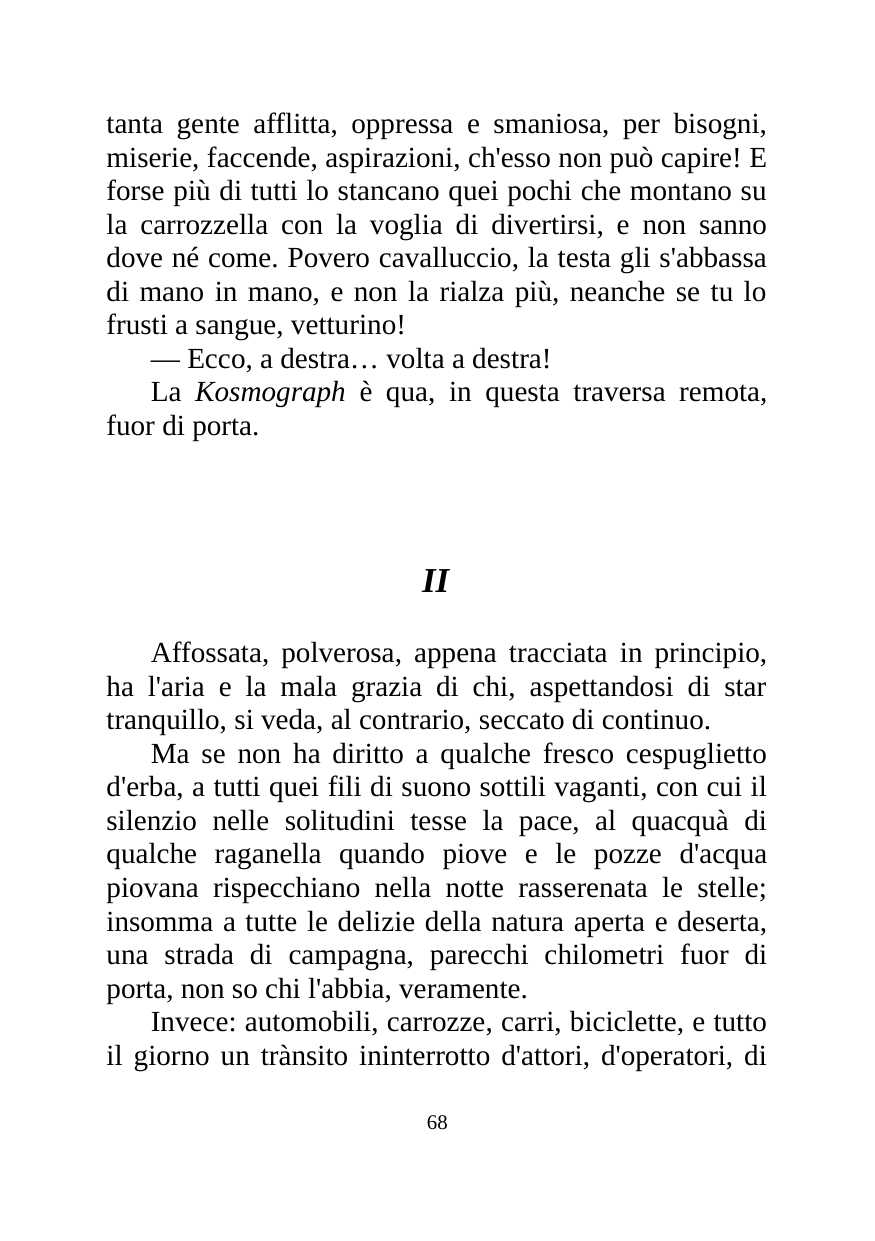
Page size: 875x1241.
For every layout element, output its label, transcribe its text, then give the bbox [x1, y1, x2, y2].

text Affossata, polverosa, appena tracciata in principio, ha l'aria e la mala grazia di chi, aspettandosi di star tranquillo, si veda, al contrario, seccato di continuo. [106, 635, 768, 736]
text Ma se non ha diritto a qualche fresco cespuglietto d'erba, a tutti quei fili di suono sottili vaganti, con cui il silenzio nelle solitudini tesse la pace, al quacquà di qualche raganella quando piove e le pozze d'acqua piovana rispecchiano nella notte rasserenata le stelle; insomma a tutte le delizie della natura aperta e deserta, una strada di campagna, parecchi chilometri fuor di porta, non so chi l'abbia, veramente. [106, 736, 768, 1004]
text — Ecco, a destra… volta a destra! [106, 341, 768, 374]
subtitle II [106, 560, 768, 600]
text La Kosmograph è qua, in questa traversa remota, fuor di porta. [106, 374, 768, 442]
text tanta gente afflitta, oppressa e smaniosa, per bisogni, miserie, faccende, aspirazioni, ch'esso non può capire! E forse più di tutti lo stancano quei pochi che montano su la carrozzella con la voglia di divertirsi, e non sanno dove né come. Povero cavalluccio, la testa gli s'abbassa di mano in mano, e non la rialza più, neanche se tu lo frusti a sangue, vetturino! [106, 106, 768, 341]
text Invece: automobili, carrozze, carri, biciclette, e tutto il giorno un trànsito ininterrotto d'attori, d'operatori, di [106, 1004, 768, 1071]
